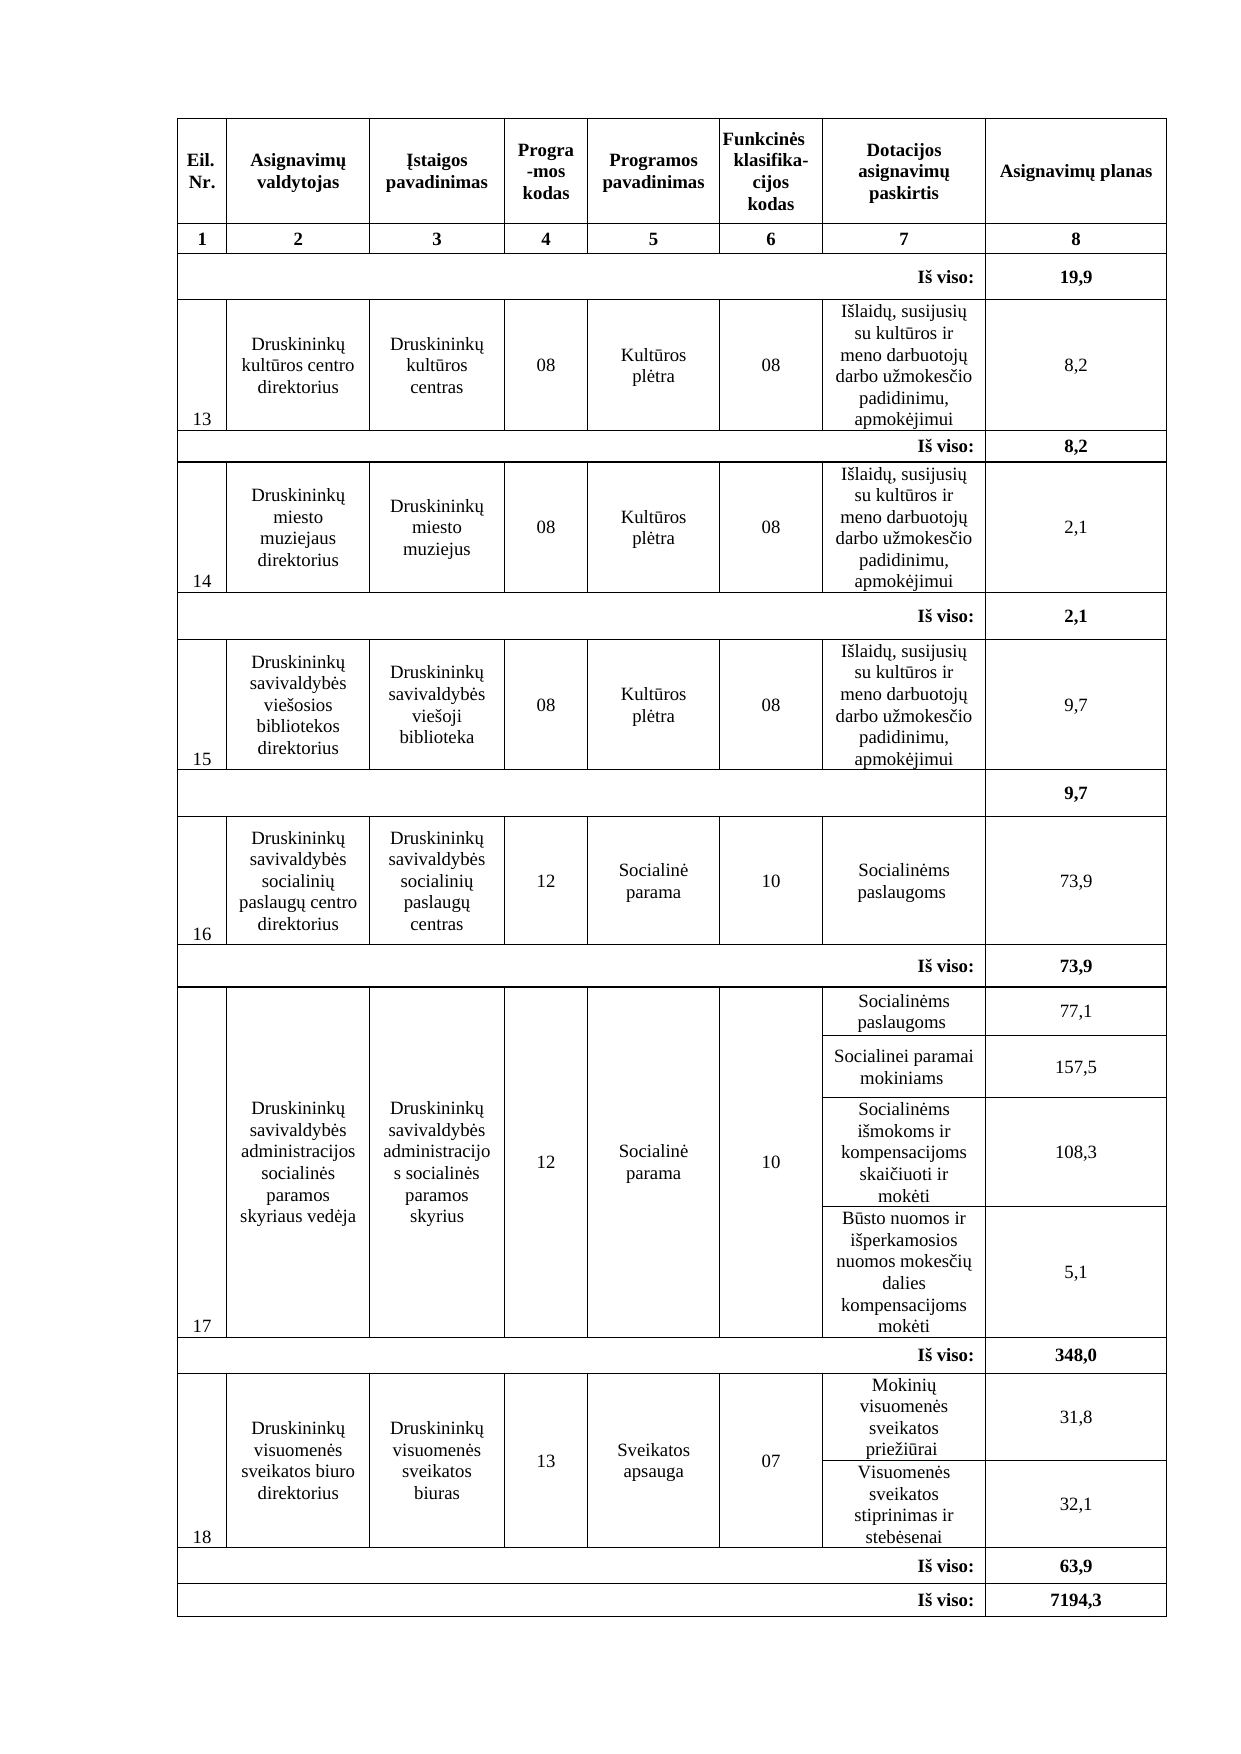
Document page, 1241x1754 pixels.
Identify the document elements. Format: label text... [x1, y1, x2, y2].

table_cell Druskininkų savivaldybės administracijos socialinės paramos skyrius [370, 988, 504, 1337]
table_cell 31,8 [986, 1374, 1166, 1460]
table_cell 12 [505, 817, 587, 944]
table_cell 07 [720, 1374, 822, 1547]
table_header Funkcinės klasifika-cijos kodas [720, 119, 822, 223]
table_cell Išlaidų, susijusių su kultūros ir meno darbuotojų darbo užmokesčio padidinimu, apmokėjimui [823, 463, 985, 592]
table_cell 9,7 [986, 770, 1166, 816]
table_header Progra-mos kodas [505, 119, 587, 223]
table_cell Druskininkų savivaldybės administracijos socialinės paramos skyriaus vedėja [227, 988, 369, 1337]
table_cell Iš viso: [178, 1584, 985, 1616]
table_cell Socialinėms paslaugoms [823, 817, 985, 944]
table_cell 9,7 [986, 640, 1166, 769]
table_cell Kultūros plėtra [588, 640, 719, 769]
table_cell 2 [227, 224, 369, 252]
table_cell 8,2 [986, 300, 1166, 430]
table_cell Druskininkų visuomenės sveikatos biuro direktorius [227, 1374, 369, 1547]
table_cell 77,1 [986, 988, 1166, 1035]
table_cell 108,3 [986, 1098, 1166, 1206]
table_cell Druskininkų kultūros centro direktorius [227, 300, 369, 430]
table_cell Druskininkų miesto muziejaus direktorius [227, 463, 369, 592]
table_cell 18 [178, 1374, 226, 1547]
table_cell 08 [720, 300, 822, 430]
table_cell [178, 770, 985, 816]
table_cell 7194,3 [986, 1584, 1166, 1616]
table_cell 2,1 [986, 593, 1166, 639]
table_cell Iš viso: [178, 431, 985, 461]
table_cell 13 [178, 300, 226, 430]
table_cell 08 [720, 463, 822, 592]
table_cell 73,9 [986, 817, 1166, 944]
table_cell 16 [178, 817, 226, 944]
table_cell Druskininkų miesto muziejus [370, 463, 504, 592]
table_cell Socialinė parama [588, 817, 719, 944]
table_cell Kultūros plėtra [588, 463, 719, 592]
table_cell 2,1 [986, 463, 1166, 592]
table_cell 8 [986, 224, 1166, 252]
table_cell Socialinė parama [588, 988, 719, 1337]
table_header Asignavimų planas [986, 119, 1166, 223]
table_cell 73,9 [986, 945, 1166, 986]
table_cell Druskininkų visuomenės sveikatos biuras [370, 1374, 504, 1547]
table_cell 8,2 [986, 431, 1166, 461]
table_cell 14 [178, 463, 226, 592]
table_cell Mokinių visuomenės sveikatos priežiūrai [823, 1374, 985, 1460]
table_cell Išlaidų, susijusių su kultūros ir meno darbuotojų darbo užmokesčio padidinimu, apmokėjimui [823, 300, 985, 430]
table_cell Iš viso: [178, 1338, 985, 1372]
table_header Įstaigos pavadinimas [370, 119, 504, 223]
table_cell 348,0 [986, 1338, 1166, 1372]
table_cell Išlaidų, susijusių su kultūros ir meno darbuotojų darbo užmokesčio padidinimu, apmokėjimui [823, 640, 985, 769]
table_header Dotacijos asignavimų paskirtis [823, 119, 985, 223]
table_cell 5,1 [986, 1207, 1166, 1337]
table_header Eil. Nr. [178, 119, 226, 223]
table_cell 10 [720, 988, 822, 1337]
table_cell 08 [505, 640, 587, 769]
table_cell 13 [505, 1374, 587, 1547]
table_cell 15 [178, 640, 226, 769]
table_cell 12 [505, 988, 587, 1337]
table_cell 5 [588, 224, 719, 252]
table_cell Sveikatos apsauga [588, 1374, 719, 1547]
table_cell 10 [720, 817, 822, 944]
table_cell 157,5 [986, 1036, 1166, 1097]
table_header Programos pavadinimas [588, 119, 719, 223]
table_cell Druskininkų savivaldybės viešosios bibliotekos direktorius [227, 640, 369, 769]
table_cell Iš viso: [178, 1548, 985, 1583]
table_cell Socialinėms paslaugoms [823, 988, 985, 1035]
table_cell Druskininkų savivaldybės socialinių paslaugų centro direktorius [227, 817, 369, 944]
table_cell Kultūros plėtra [588, 300, 719, 430]
table_cell Visuomenės sveikatos stiprinimas ir stebėsenai [823, 1461, 985, 1547]
table_cell 17 [178, 988, 226, 1337]
table_cell 08 [720, 640, 822, 769]
table_cell Socialinėms išmokoms ir kompensacijoms skaičiuoti ir mokėti [823, 1098, 985, 1206]
table_cell Druskininkų kultūros centras [370, 300, 504, 430]
table_cell Druskininkų savivaldybės viešoji biblioteka [370, 640, 504, 769]
table_cell Iš viso: [178, 593, 985, 639]
table_cell Iš viso: [178, 945, 985, 986]
table_cell Iš viso: [178, 254, 985, 299]
table_cell 4 [505, 224, 587, 252]
table_cell 63,9 [986, 1548, 1166, 1583]
table_cell 6 [720, 224, 822, 252]
table_cell Socialinei paramai mokiniams [823, 1036, 985, 1097]
table_cell 3 [370, 224, 504, 252]
table_cell 08 [505, 463, 587, 592]
table_cell 32,1 [986, 1461, 1166, 1547]
table_cell Būsto nuomos ir išperkamosios nuomos mokesčių dalies kompensacijoms mokėti [823, 1207, 985, 1337]
table_cell Druskininkų savivaldybės socialinių paslaugų centras [370, 817, 504, 944]
table_cell 19,9 [986, 254, 1166, 299]
table_cell 1 [178, 224, 226, 252]
table_header Asignavimų valdytojas [227, 119, 369, 223]
table_cell 7 [823, 224, 985, 252]
table_cell 08 [505, 300, 587, 430]
